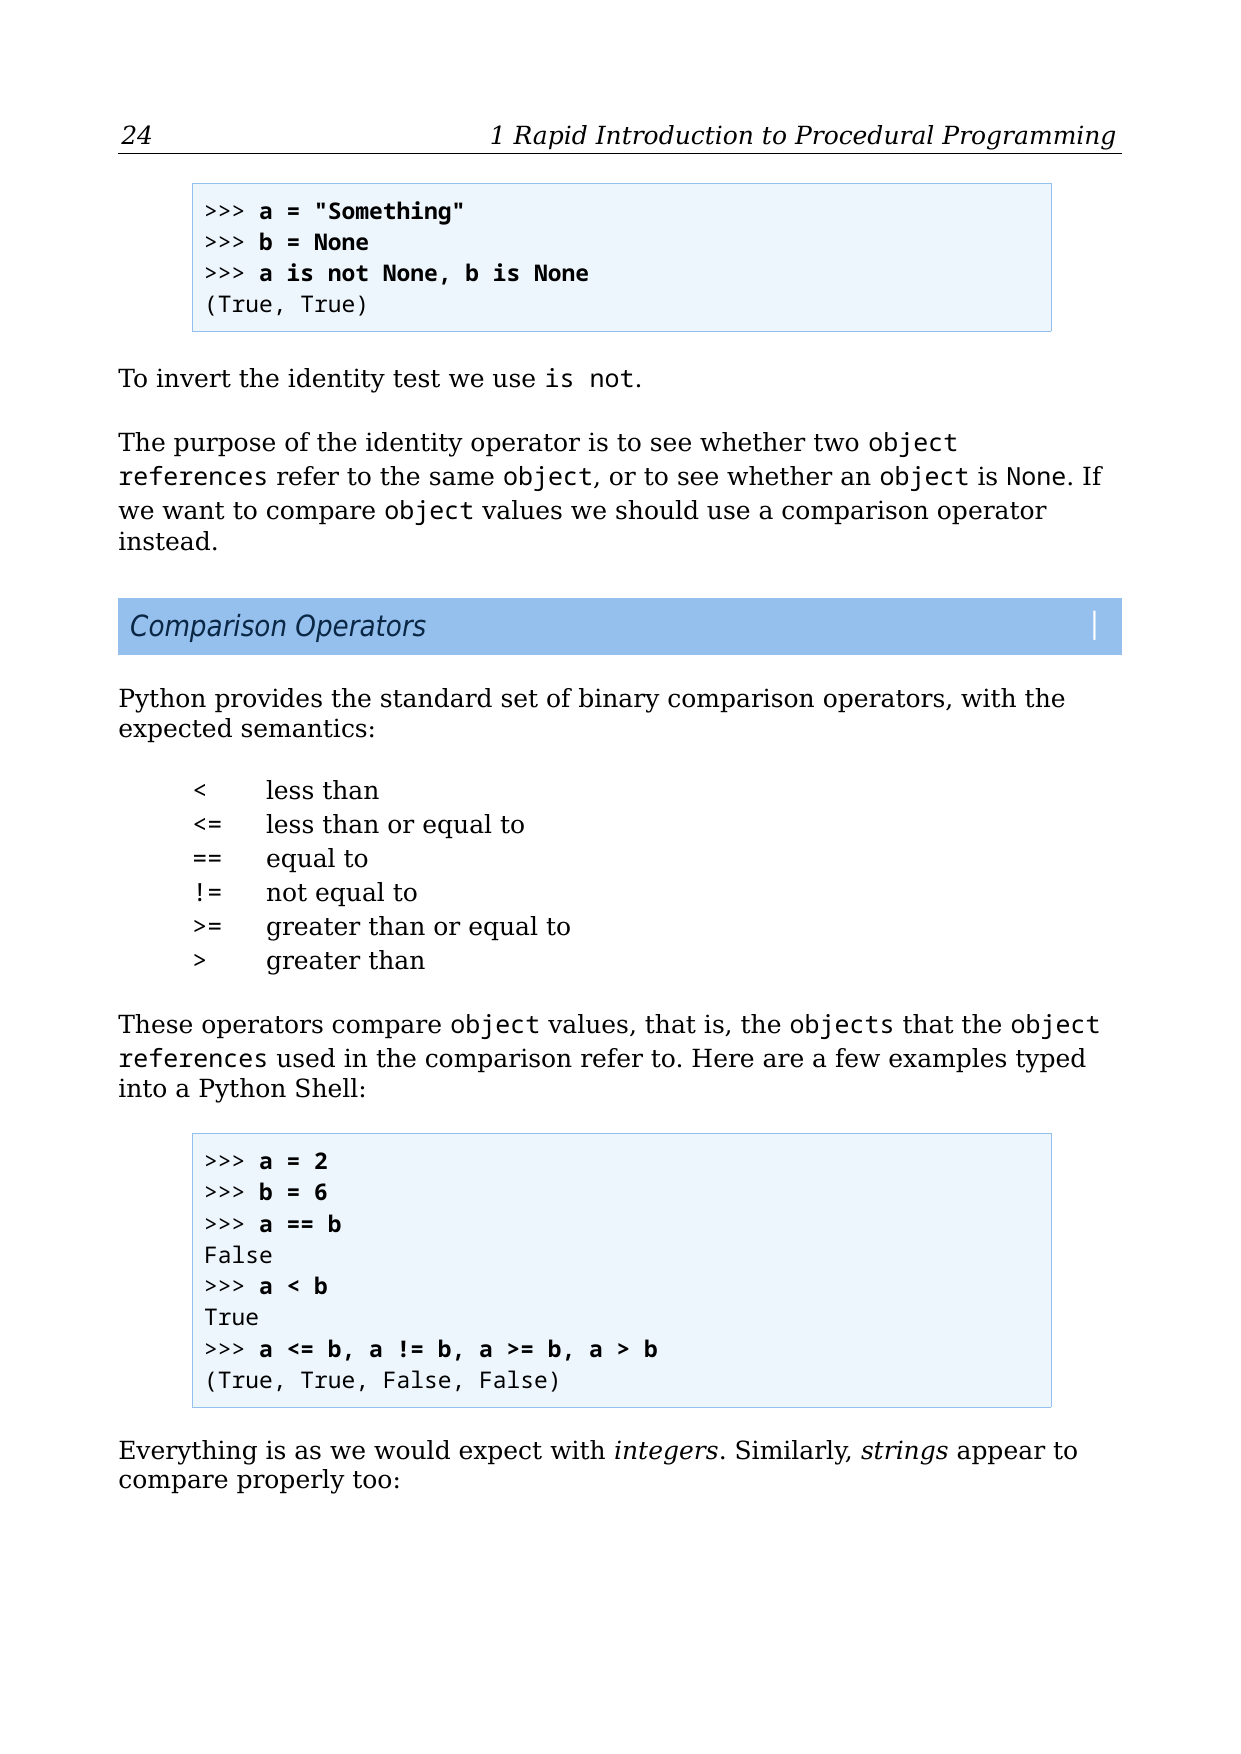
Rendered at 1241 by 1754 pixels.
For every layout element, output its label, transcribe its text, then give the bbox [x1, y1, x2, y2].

text (True, True) [193, 276, 1051, 331]
text >>> a is not None, b is None [193, 245, 1051, 276]
text >>> a = 2 [193, 1134, 1051, 1164]
text False [193, 1227, 1051, 1258]
text >>> a < b [193, 1258, 1051, 1289]
text (True, True, False, False) [193, 1352, 1051, 1407]
text | [1081, 606, 1098, 640]
text >>> b = None [193, 214, 1051, 245]
text >= greater than or equal to [192, 909, 1122, 943]
text >>> b = 6 [193, 1164, 1051, 1196]
text <= less than or equal to [192, 807, 1122, 841]
text == equal to [192, 841, 1122, 875]
text Python provides the standard set of binary comparison operators, with the expected semantics: [118, 685, 1122, 743]
text != not equal to [192, 875, 1122, 909]
subtitle Comparison Operators [118, 598, 1122, 655]
text >>> a == b [193, 1196, 1051, 1227]
text These operators compare object values, that is, the objects that the object references used in the comparison refer to. Here are a few examples typed into a Python Shell: [118, 1006, 1122, 1104]
text Everything is as we would expect with integers. Similarly, strings appear to compare properly too: [118, 1436, 1122, 1495]
text > greater than [192, 943, 1122, 977]
text < less than [192, 772, 1122, 807]
text True [193, 1289, 1051, 1321]
text To invert the identity test we use is not. [118, 361, 1122, 395]
text The purpose of the identity operator is to see whether two object references refer to the same object, or to see whether an object is None. If we want to compare object values we should use a comparison operator instead. [118, 424, 1122, 556]
text >>> a <= b, a != b, a >= b, a > b [193, 1321, 1051, 1352]
text >>> a = "Something" [193, 184, 1051, 214]
